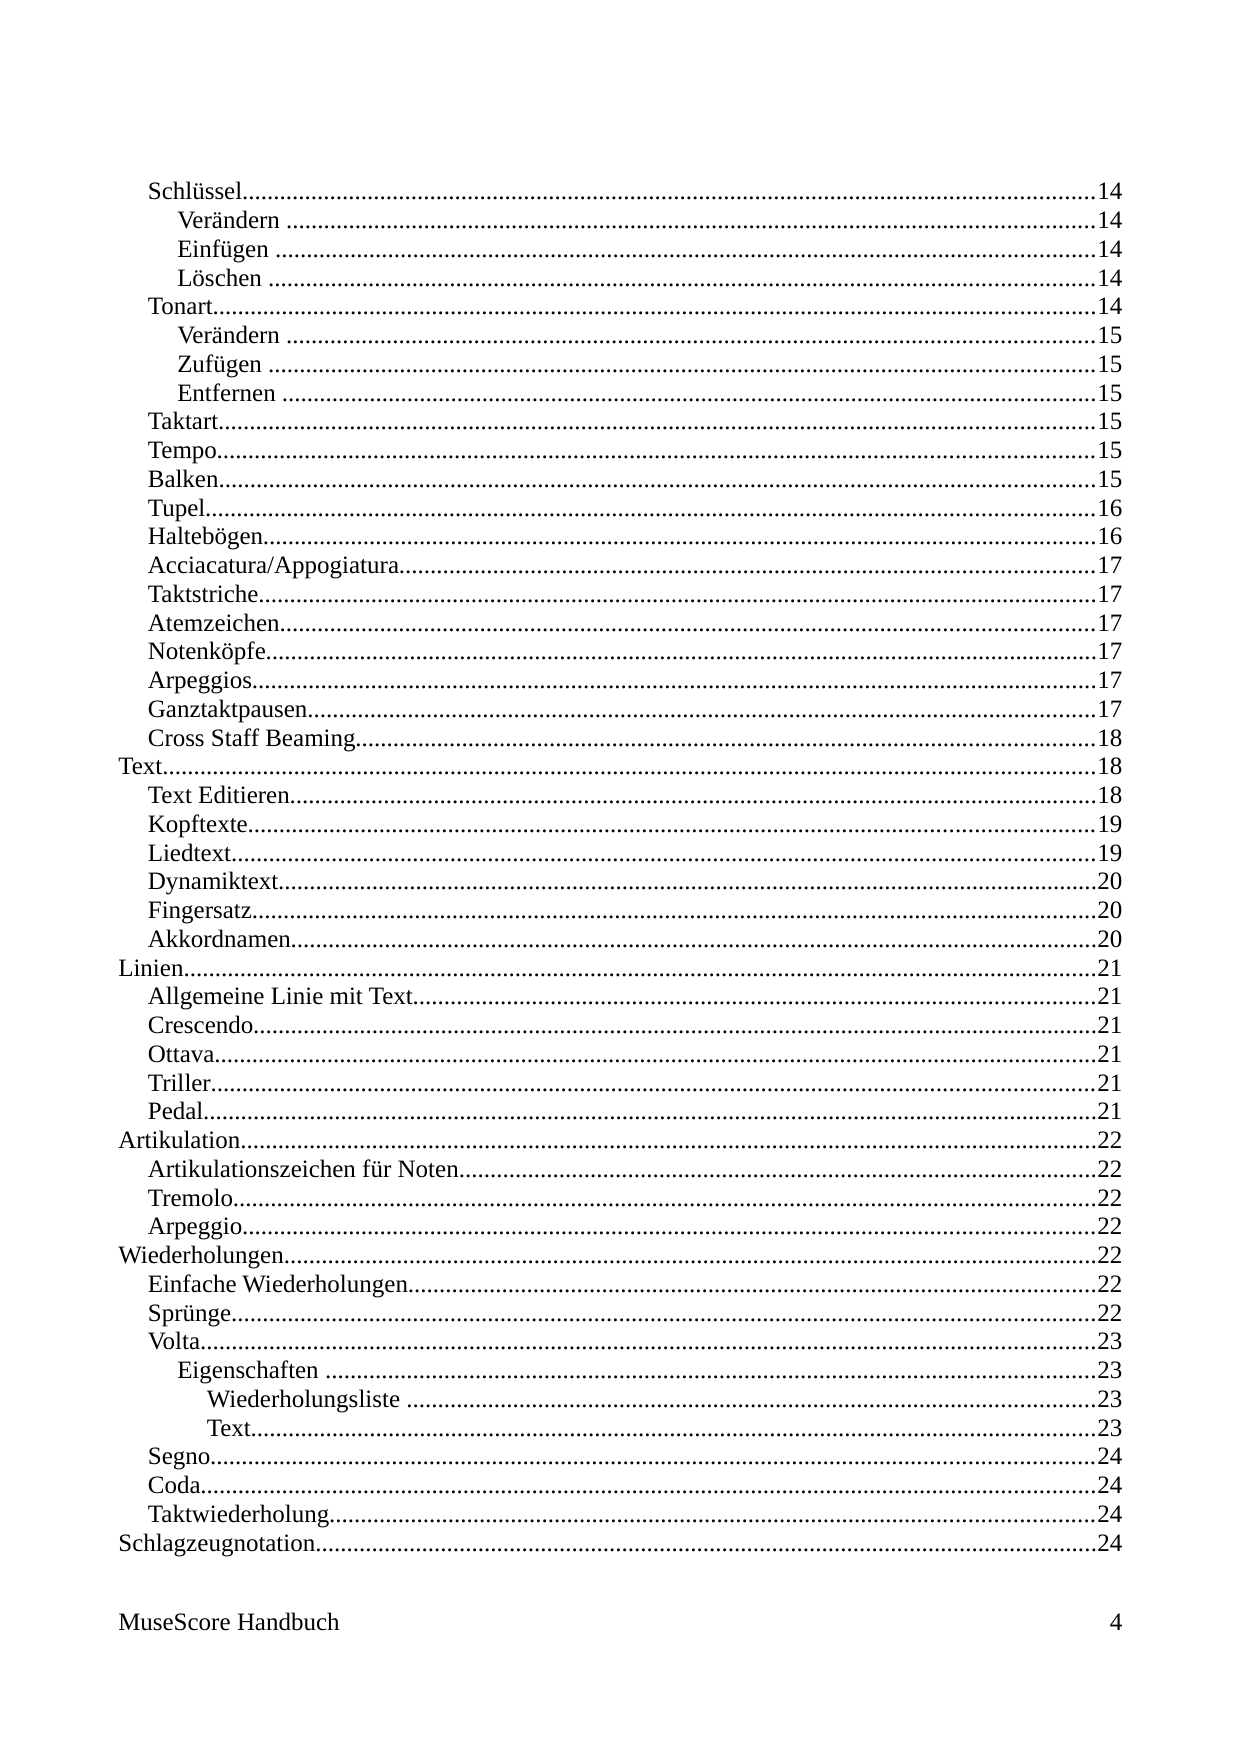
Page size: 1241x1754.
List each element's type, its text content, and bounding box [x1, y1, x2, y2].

text Cross Staff Beaming 18 [148, 723, 1122, 751]
text Coda 24 [148, 1470, 1122, 1499]
text Liedtext 19 [148, 838, 1122, 866]
text Schlagzeugnotation 24 [118, 1528, 1122, 1556]
text Arpeggio 22 [148, 1211, 1122, 1240]
text Balken 15 [148, 464, 1122, 493]
text Eigenschaften 23 [177, 1355, 1122, 1384]
text Text 23 [207, 1413, 1122, 1441]
text Volta 23 [148, 1326, 1122, 1355]
text Taktart 15 [148, 406, 1122, 435]
text Verändern 14 [177, 205, 1122, 234]
text Taktwiederholung 24 [148, 1499, 1122, 1528]
text Akkordnamen 20 [148, 924, 1122, 953]
text Segno 24 [148, 1441, 1122, 1470]
text Arpeggios 17 [148, 665, 1122, 694]
text Text Editieren 18 [148, 780, 1122, 809]
text Artikulationszeichen für Noten 22 [148, 1154, 1122, 1183]
text Einfügen 14 [177, 234, 1122, 263]
text Wiederholungen 22 [118, 1240, 1122, 1269]
text Tremolo 22 [148, 1183, 1122, 1211]
text Dynamiktext 20 [148, 866, 1122, 895]
text Text 18 [118, 751, 1122, 780]
text Acciacatura/Appogiatura 17 [148, 550, 1122, 579]
text Zufügen 15 [177, 349, 1122, 378]
text Linien 21 [118, 953, 1122, 981]
text Fingersatz 20 [148, 895, 1122, 924]
text Einfache Wiederholungen 22 [148, 1269, 1122, 1298]
text Ganztaktpausen 17 [148, 694, 1122, 723]
text Allgemeine Linie mit Text 21 [148, 981, 1122, 1010]
text Sprünge 22 [148, 1298, 1122, 1326]
text Triller 21 [148, 1068, 1122, 1096]
text Schlüssel 14 [148, 176, 1122, 205]
text Notenköpfe 17 [148, 636, 1122, 665]
text Ottava 21 [148, 1039, 1122, 1068]
text Entfernen 15 [177, 378, 1122, 406]
text Haltebögen 16 [148, 521, 1122, 550]
text Verändern 15 [177, 320, 1122, 349]
text Atemzeichen 17 [148, 608, 1122, 636]
text Pedal 21 [148, 1096, 1122, 1125]
text Wiederholungsliste 23 [207, 1384, 1122, 1413]
text Crescendo 21 [148, 1010, 1122, 1039]
text Tupel 16 [148, 493, 1122, 521]
text Artikulation 22 [118, 1125, 1122, 1154]
text Kopftexte 19 [148, 809, 1122, 838]
text Tempo 15 [148, 435, 1122, 464]
text Taktstriche 17 [148, 579, 1122, 608]
text Tonart 14 [148, 291, 1122, 320]
text Löschen 14 [177, 263, 1122, 291]
